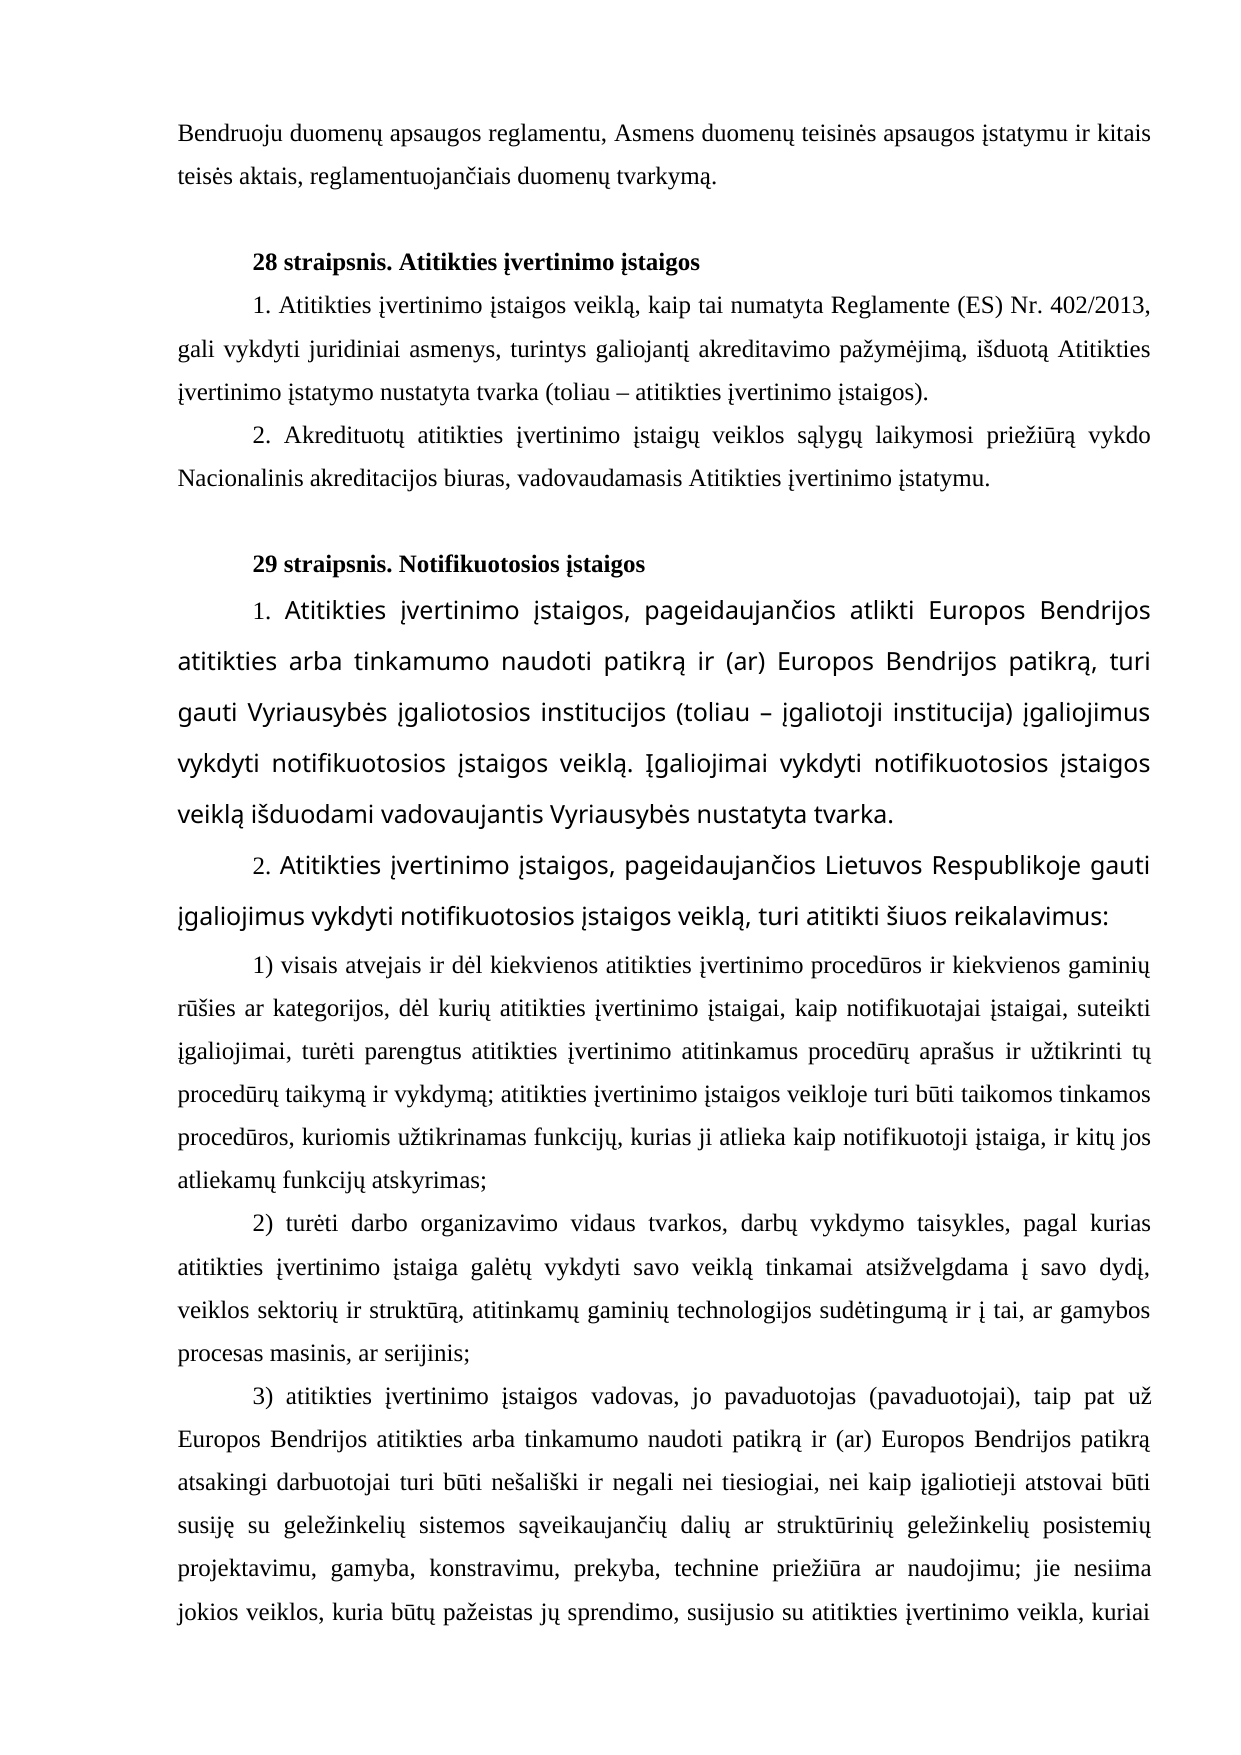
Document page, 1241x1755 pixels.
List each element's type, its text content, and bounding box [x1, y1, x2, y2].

text 3) atitikties įvertinimo įstaigos vadovas, jo pavaduotojas (pavaduotojai), taip pat už Europos Bendrijos atitikties arba tinkamumo naudoti patikrą ir (ar) Europos Bendrijos patikrą atsakingi darbuotojai turi būti nešališki ir negali nei tiesiogiai, nei kaip įgaliotieji atstovai būti susiję su geležinkelių sistemos sąveikaujančių dalių ar struktūrinių geležinkelių posistemių projektavimu, gamyba, konstravimu, prekyba, technine priežiūra ar naudojimu; jie nesiima jokios veiklos, kuria būtų pažeistas jų sprendimo, susijusio su atitikties įvertinimo veikla, kuriai [177, 1381, 1152, 1625]
text 2) turėti darbo organizavimo vidaus tvarkos, darbų vykdymo taisykles, pagal kurias atitikties įvertinimo įstaiga galėtų vykdyti savo veiklą tinkamai atsižvelgdama į savo dydį, veiklos sektorių ir struktūrą, atitinkamų gaminių technologijos sudėtingumą ir į tai, ar gamybos procesas masinis, ar serijinis; [177, 1208, 1152, 1367]
text 1. Atitikties įvertinimo įstaigos veiklą, kaip tai numatyta Reglamente (ES) Nr. 402/2013, gali vykdyti juridiniai asmenys, turintys galiojantį akreditavimo pažymėjimą, išduotą Atitikties įvertinimo įstatymo nustatyta tvarka (toliau – atitikties įvertinimo įstaigos). [177, 291, 1152, 406]
text 28 straipsnis. Atitikties įvertinimo įstaigos [177, 247, 1152, 276]
text 2. Akredituotų atitikties įvertinimo įstaigų veiklos sąlygų laikymosi priežiūrą vykdo Nacionalinis akreditacijos biuras, vadovaudamasis Atitikties įvertinimo įstatymu. [177, 420, 1152, 492]
text Bendruoju duomenų apsaugos reglamentu, Asmens duomenų teisinės apsaugos įstatymu ir kitais teisės aktais, reglamentuojančiais duomenų tvarkymą. [177, 118, 1152, 190]
text 2. Atitikties įvertinimo įstaigos, pageidaujančios Lietuvos Respublikoje gauti įgaliojimus vykdyti notifikuotosios įstaigos veiklą, turi atitikti šiuos reikalavimus: [177, 848, 1152, 933]
text 29 straipsnis. Notifikuotosios įstaigos [177, 549, 1152, 578]
text 1. Atitikties įvertinimo įstaigos, pageidaujančios atlikti Europos Bendrijos atitikties arba tinkamumo naudoti patikrą ir (ar) Europos Bendrijos patikrą, turi gauti Vyriausybės įgaliotosios institucijos (toliau – įgaliotoji institucija) įgaliojimus vykdyti notifikuotosios įstaigos veiklą. Įgaliojimai vykdyti notifikuotosios įstaigos veiklą išduodami vadovaujantis Vyriausybės nustatyta tvarka. [177, 592, 1152, 831]
text 1) visais atvejais ir dėl kiekvienos atitikties įvertinimo procedūros ir kiekvienos gaminių rūšies ar kategorijos, dėl kurių atitikties įvertinimo įstaigai, kaip notifikuotajai įstaigai, suteikti įgaliojimai, turėti parengtus atitikties įvertinimo atitinkamus procedūrų aprašus ir užtikrinti tų procedūrų taikymą ir vykdymą; atitikties įvertinimo įstaigos veikloje turi būti taikomos tinkamos procedūros, kuriomis užtikrinamas funkcijų, kurias ji atlieka kaip notifikuotoji įstaiga, ir kitų jos atliekamų funkcijų atskyrimas; [177, 950, 1152, 1194]
